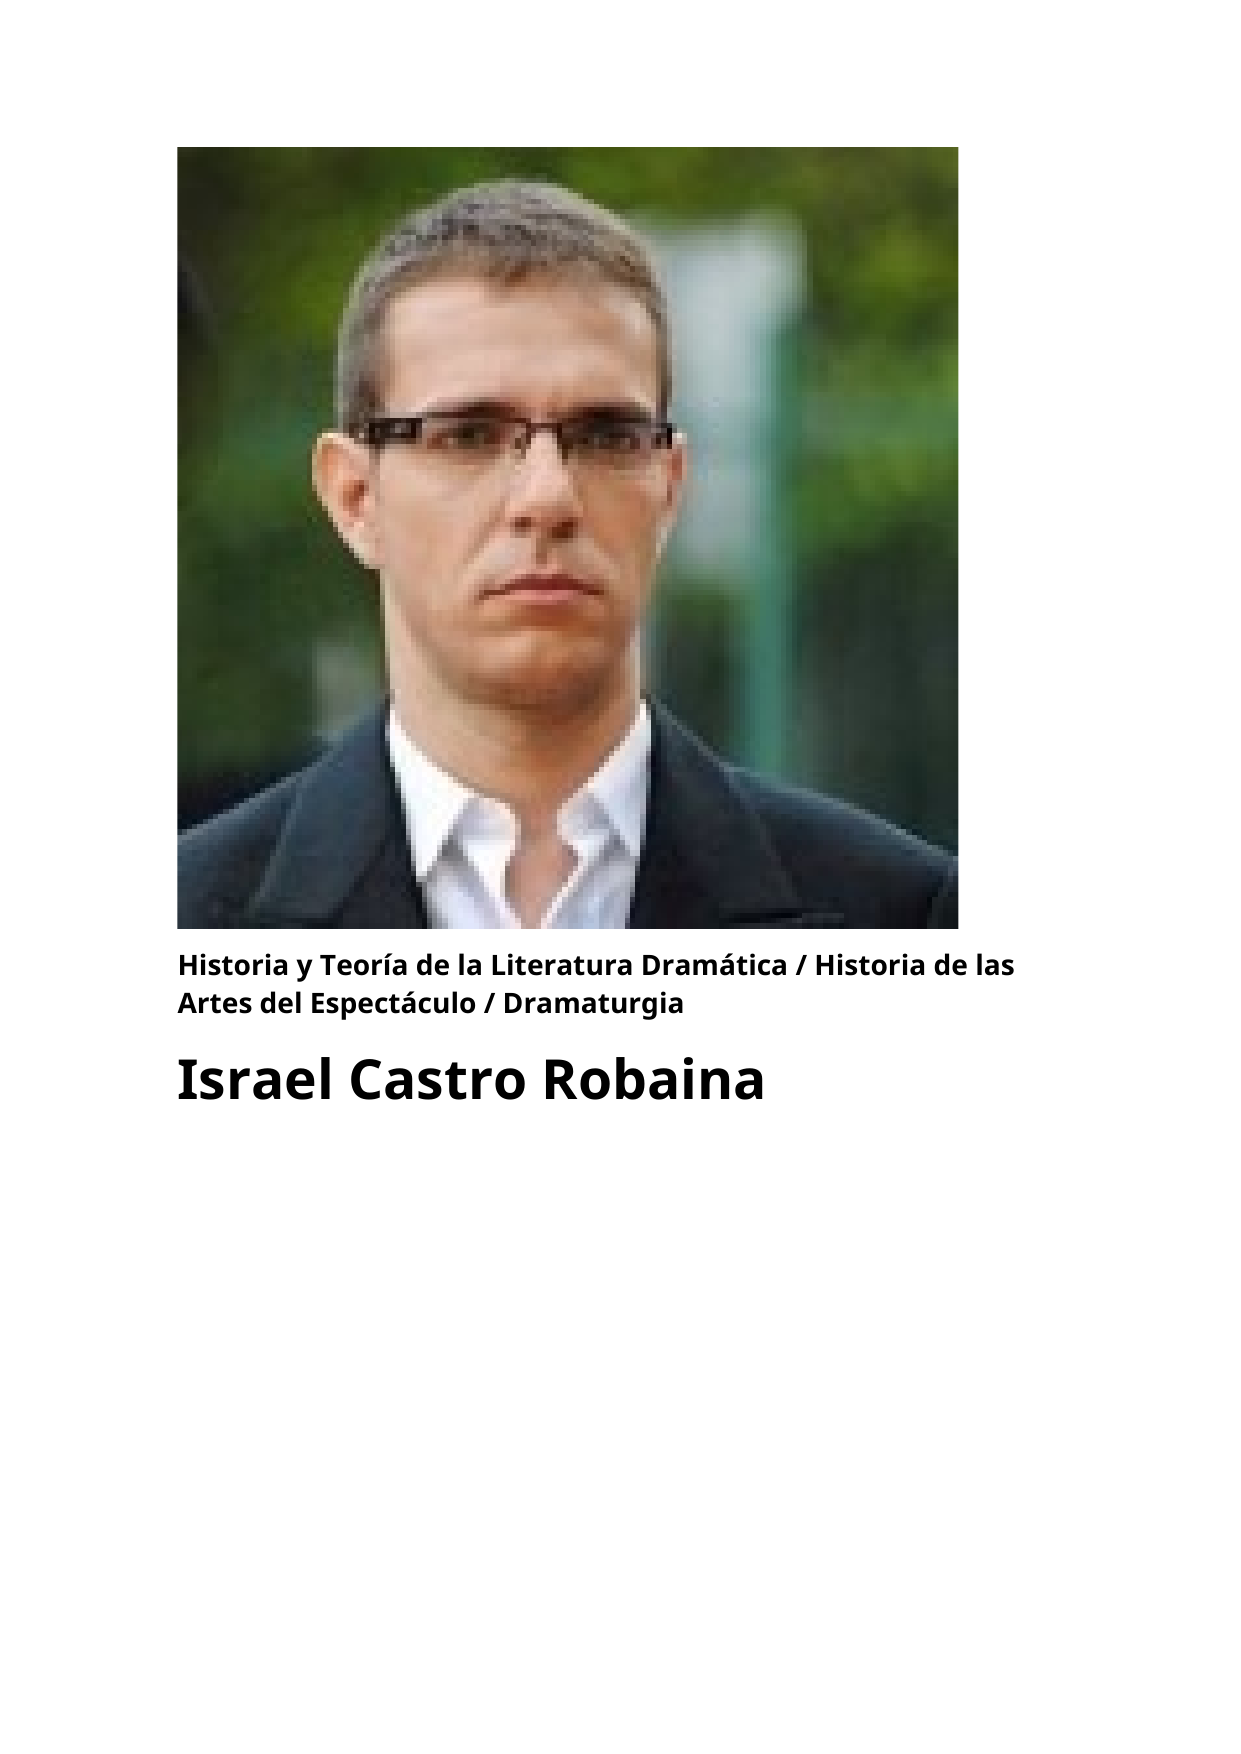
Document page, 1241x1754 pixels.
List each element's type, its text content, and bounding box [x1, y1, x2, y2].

subtitle Historia y Teoría de la Literatura Dramática / Historia de las Artes del Espectáculo / Dramaturgia [177, 946, 1063, 1022]
subtitle Israel Castro Robaina [177, 1030, 1063, 1116]
